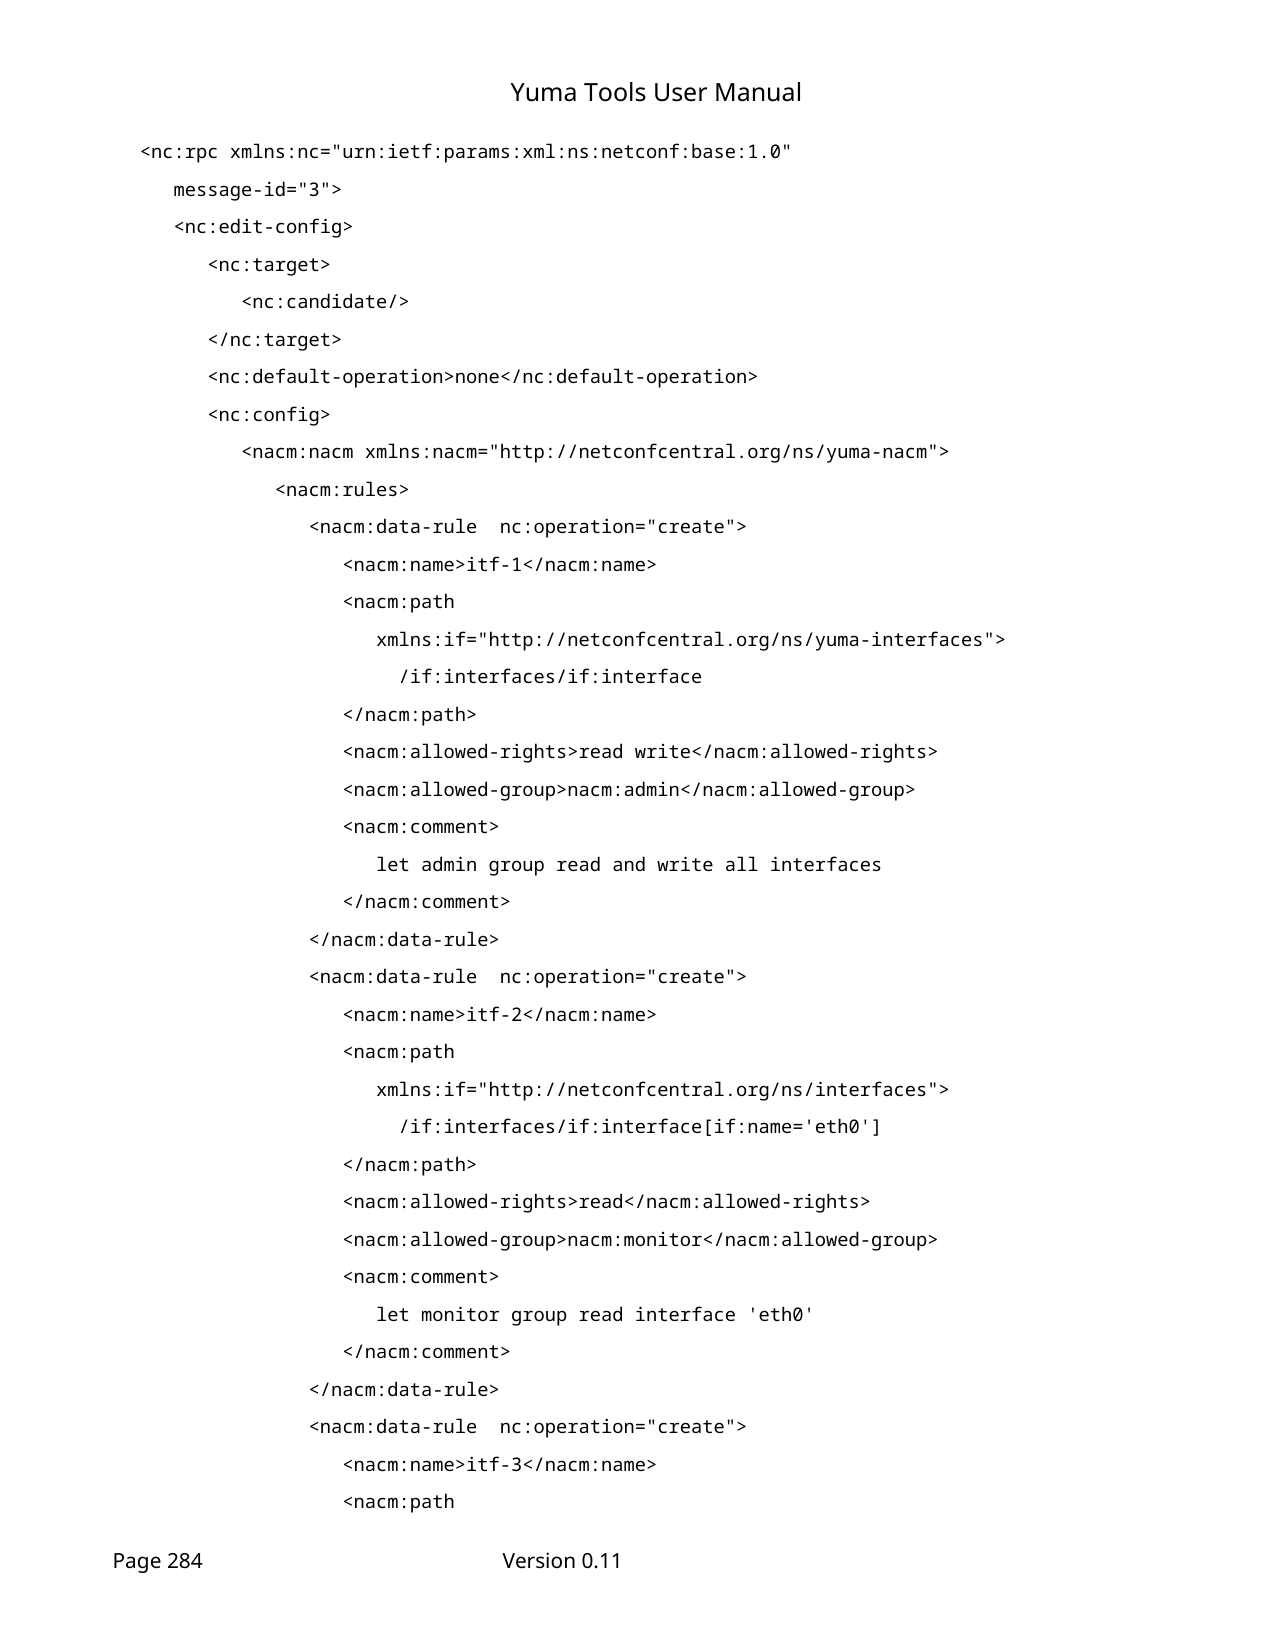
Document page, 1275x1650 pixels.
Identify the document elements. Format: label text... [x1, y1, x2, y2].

text </nacm:comment> [139, 888, 1200, 914]
text <nacm:name>itf-2</nacm:name> [139, 1001, 1200, 1027]
text <nacm:path [139, 1038, 1200, 1064]
text /if:interfaces/if:interface [139, 663, 1200, 689]
text <nc:target> [139, 251, 1200, 277]
text let monitor group read interface 'eth0' [139, 1301, 1200, 1327]
text /if:interfaces/if:interface[if:name='eth0'] [139, 1113, 1200, 1139]
text <nacm:comment> [139, 813, 1200, 839]
text <nacm:nacm xmlns:nacm="http://netconfcentral.org/ns/yuma-nacm"> [139, 438, 1200, 464]
text <nc:default-operation>none</nc:default-operation> [139, 363, 1200, 389]
text </nc:target> [139, 326, 1200, 352]
text </nacm:path> [139, 1151, 1200, 1177]
text xmlns:if="http://netconfcentral.org/ns/yuma-interfaces"> [139, 626, 1200, 652]
text <nacm:data-rule nc:operation="create"> [139, 1413, 1200, 1439]
text </nacm:data-rule> [139, 926, 1200, 952]
text let admin group read and write all interfaces [139, 851, 1200, 877]
text <nacm:allowed-group>nacm:admin</nacm:allowed-group> [139, 776, 1200, 802]
text <nacm:comment> [139, 1263, 1200, 1289]
text <nacm:data-rule nc:operation="create"> [139, 963, 1200, 989]
text <nc:config> [139, 401, 1200, 427]
text <nacm:path [139, 588, 1200, 614]
text <nacm:rules> [139, 476, 1200, 502]
text <nc:candidate/> [139, 288, 1200, 314]
text <nacm:name>itf-3</nacm:name> [139, 1451, 1200, 1477]
text message-id="3"> [139, 176, 1200, 202]
text <nacm:name>itf-1</nacm:name> [139, 551, 1200, 577]
text </nacm:path> [139, 701, 1200, 727]
text </nacm:data-rule> [139, 1376, 1200, 1402]
text <nc:rpc xmlns:nc="urn:ietf:params:xml:ns:netconf:base:1.0" [139, 138, 1200, 164]
text <nacm:allowed-rights>read write</nacm:allowed-rights> [139, 738, 1200, 764]
text <nacm:allowed-group>nacm:monitor</nacm:allowed-group> [139, 1226, 1200, 1252]
text <nacm:allowed-rights>read</nacm:allowed-rights> [139, 1188, 1200, 1214]
text <nacm:data-rule nc:operation="create"> [139, 513, 1200, 539]
text <nacm:path [139, 1488, 1200, 1514]
text xmlns:if="http://netconfcentral.org/ns/interfaces"> [139, 1076, 1200, 1102]
text <nc:edit-config> [139, 213, 1200, 239]
text </nacm:comment> [139, 1338, 1200, 1364]
